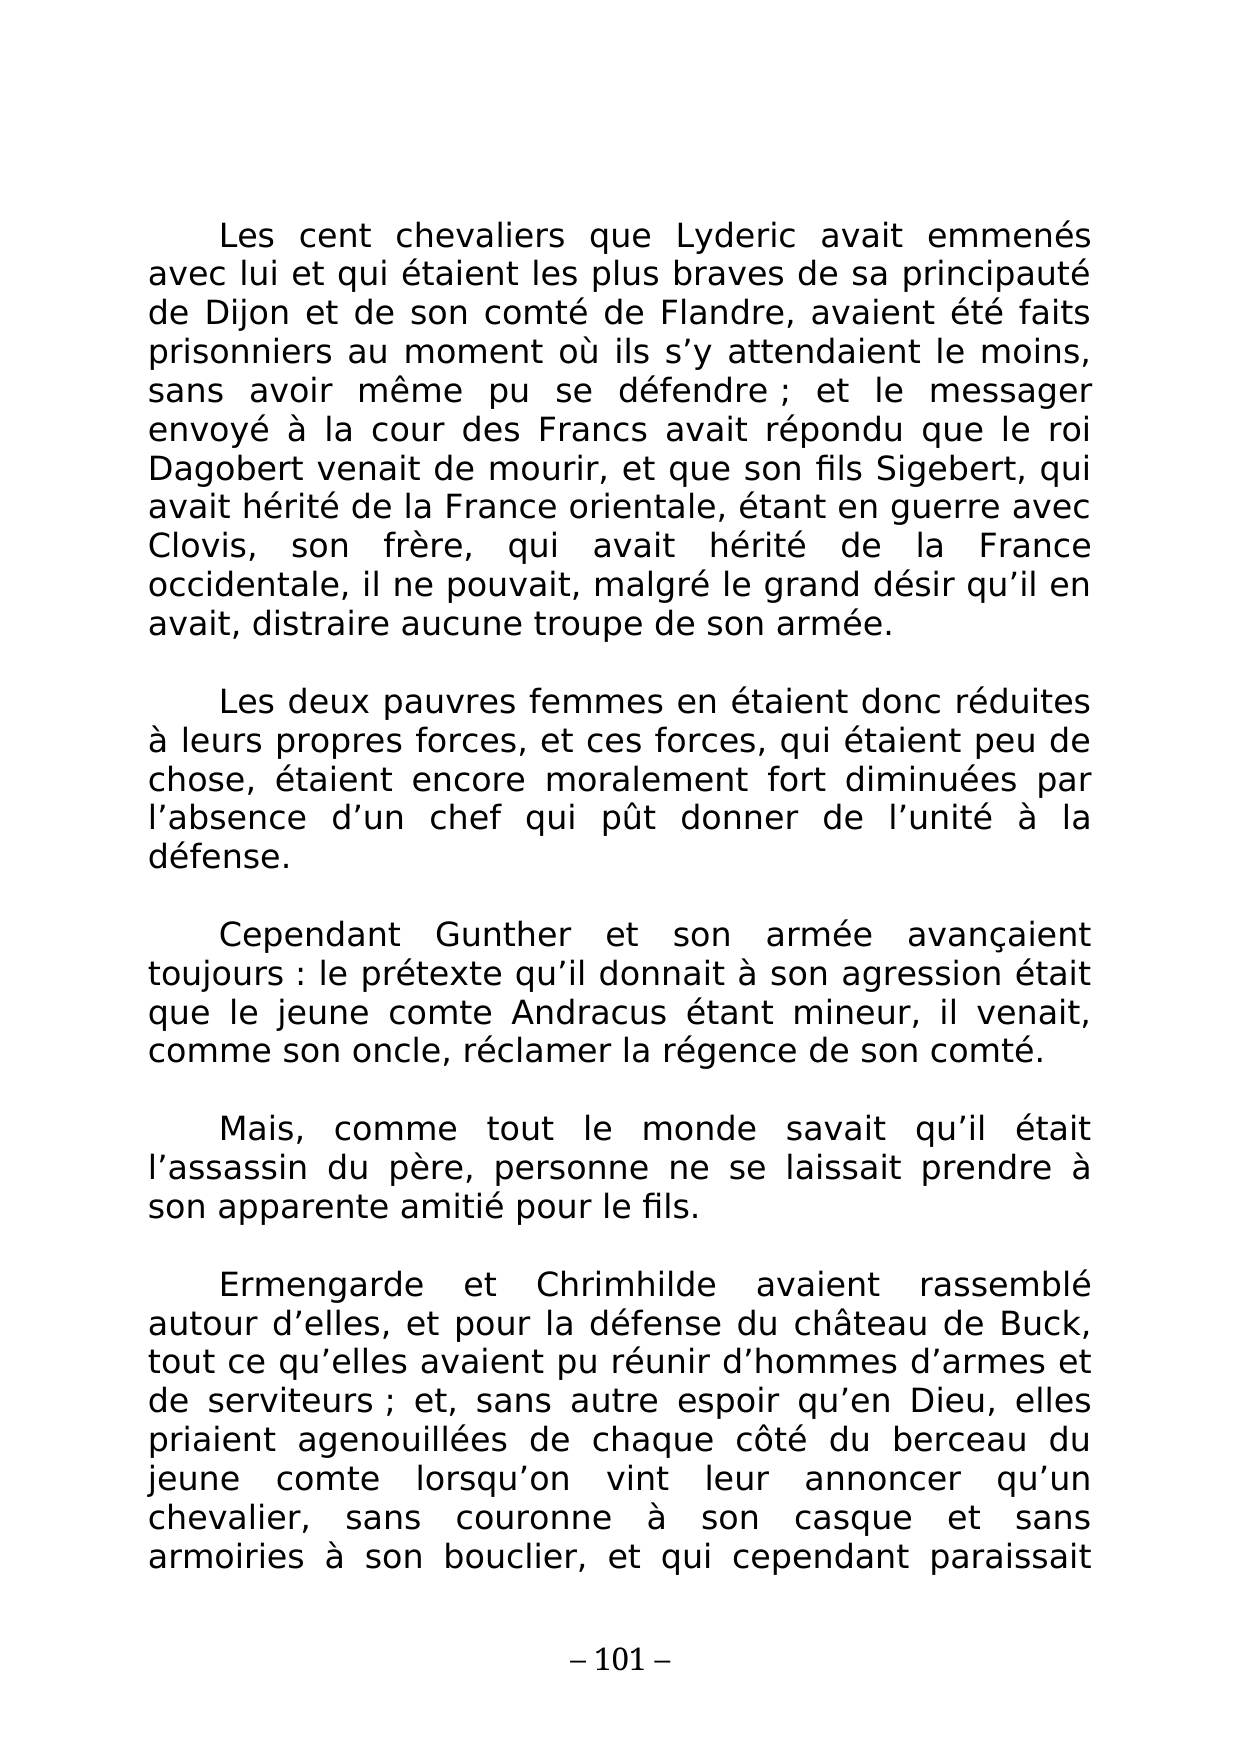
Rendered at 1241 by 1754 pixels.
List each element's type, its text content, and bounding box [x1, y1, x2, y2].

text Les deux pauvres femmes en étaient donc réduites à leurs propres forces, et ces forces, qui étaient peu de chose, étaient encore moralement fort diminuées par l’absence d’un chef qui pût donner de l’unité à la défense. [148, 682, 1092, 877]
text Les cent chevaliers que Lyderic avait emmenés avec lui et qui étaient les plus braves de sa principauté de Dijon et de son comté de Flandre, avaient été faits prisonniers au moment où ils s’y attendaient le moins, sans avoir même pu se défendre ; et le messager envoyé à la cour des Francs avait répondu que le roi Dagobert venait de mourir, et que son fils Sigebert, qui avait hérité de la France orientale, étant en guerre avec Clovis, son frère, qui avait hérité de la France occidentale, il ne pouvait, malgré le grand désir qu’il en avait, distraire aucune troupe de son armée. [148, 216, 1092, 643]
text Ermengarde et Chrimhilde avaient rassemblé autour d’elles, et pour la défense du château de Buck, tout ce qu’elles avaient pu réunir d’hommes d’armes et de serviteurs ; et, sans autre espoir qu’en Dieu, elles priaient agenouillées de chaque côté du berceau du jeune comte lorsqu’on vint leur annoncer qu’un chevalier, sans couronne à son casque et sans armoiries à son bouclier, et qui cependant paraissait [148, 1265, 1092, 1576]
text Cependant Gunther et son armée avançaient toujours : le prétexte qu’il donnait à son agression était que le jeune comte Andracus étant mineur, il venait, comme son oncle, réclamer la régence de son comté. [148, 915, 1092, 1071]
text Mais, comme tout le monde savait qu’il était l’assassin du père, personne ne se laissait prendre à son apparente amitié pour le fils. [148, 1110, 1092, 1226]
